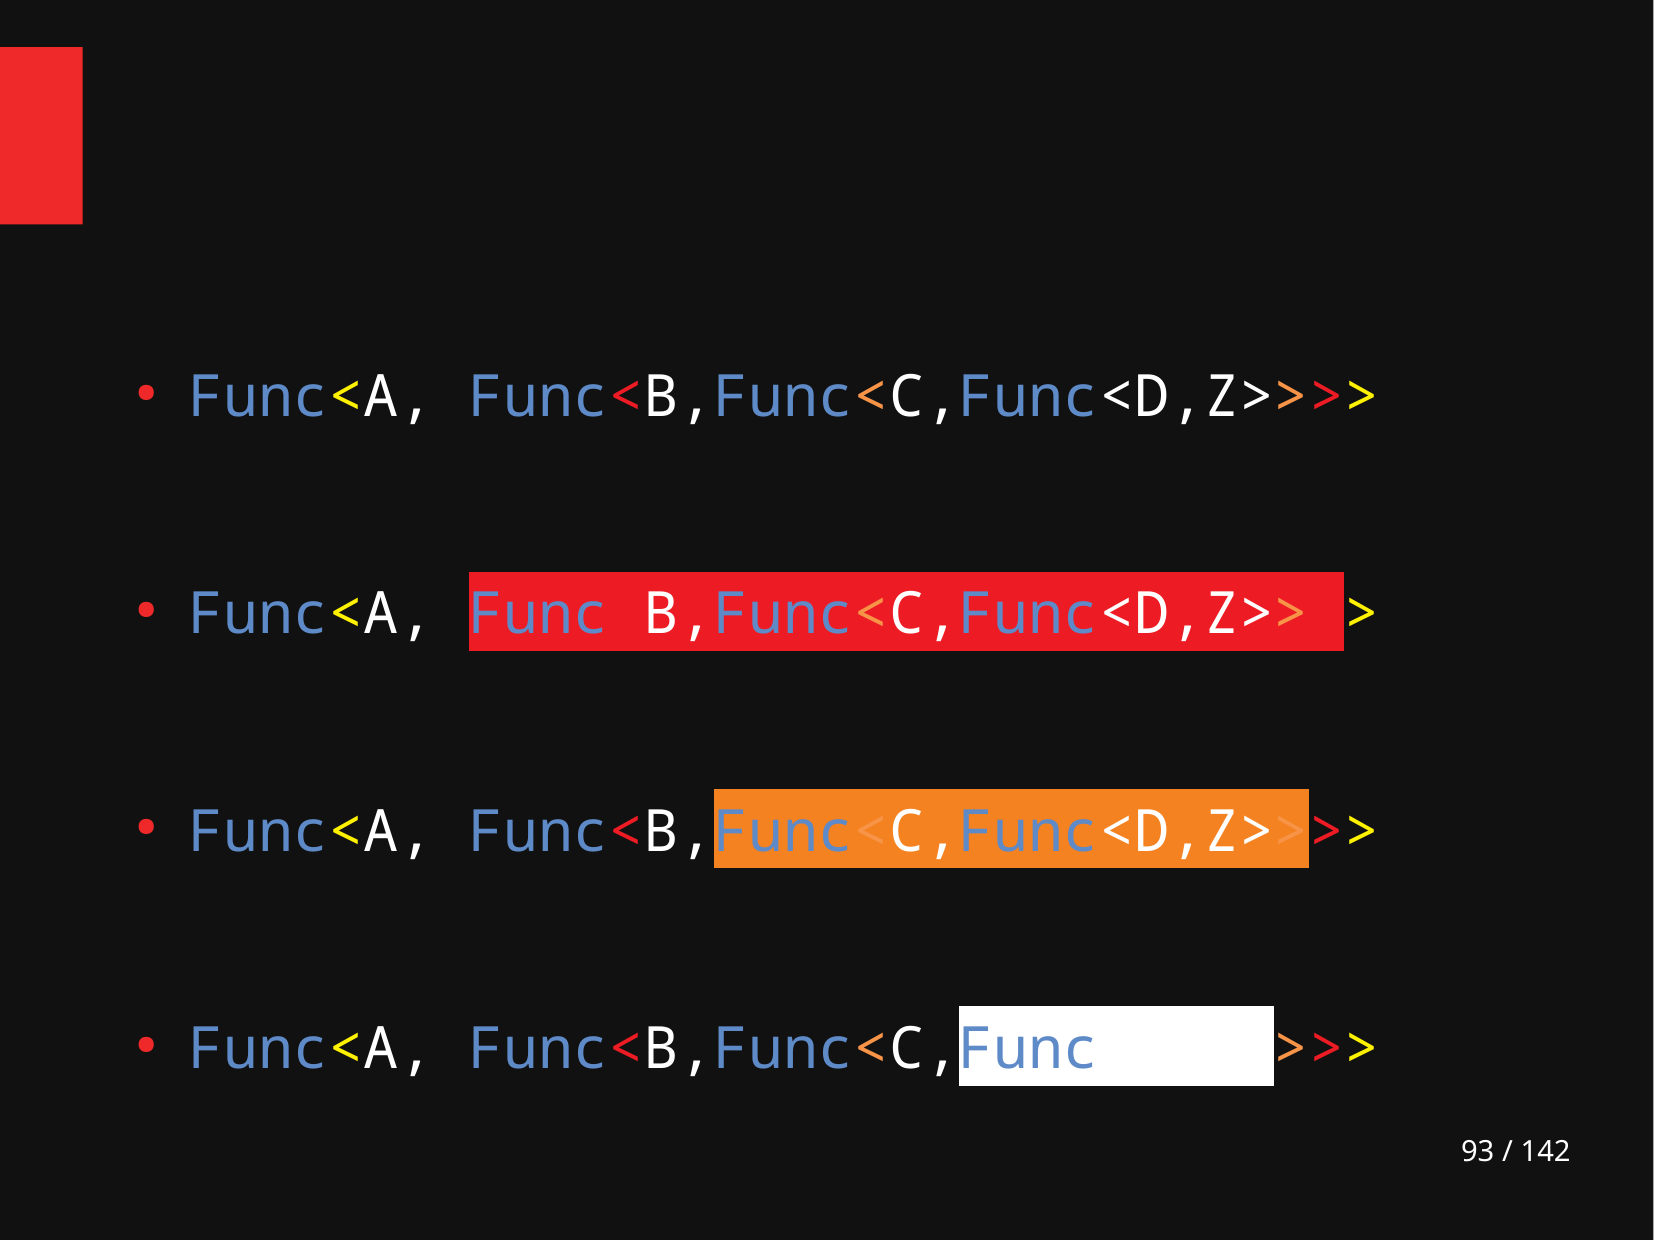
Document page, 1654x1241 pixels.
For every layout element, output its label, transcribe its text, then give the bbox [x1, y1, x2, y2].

list Func<A, Func<B,Func<C,Func<D,Z>>>> Func<A, Func<B,Func<C,Func<D,Z>>>> Func<A, Func<B,Func<C,Func<D,Z>>>> Func<A, Func<B,Func<C,Func<D,Z>>>> [118, 354, 1536, 1074]
